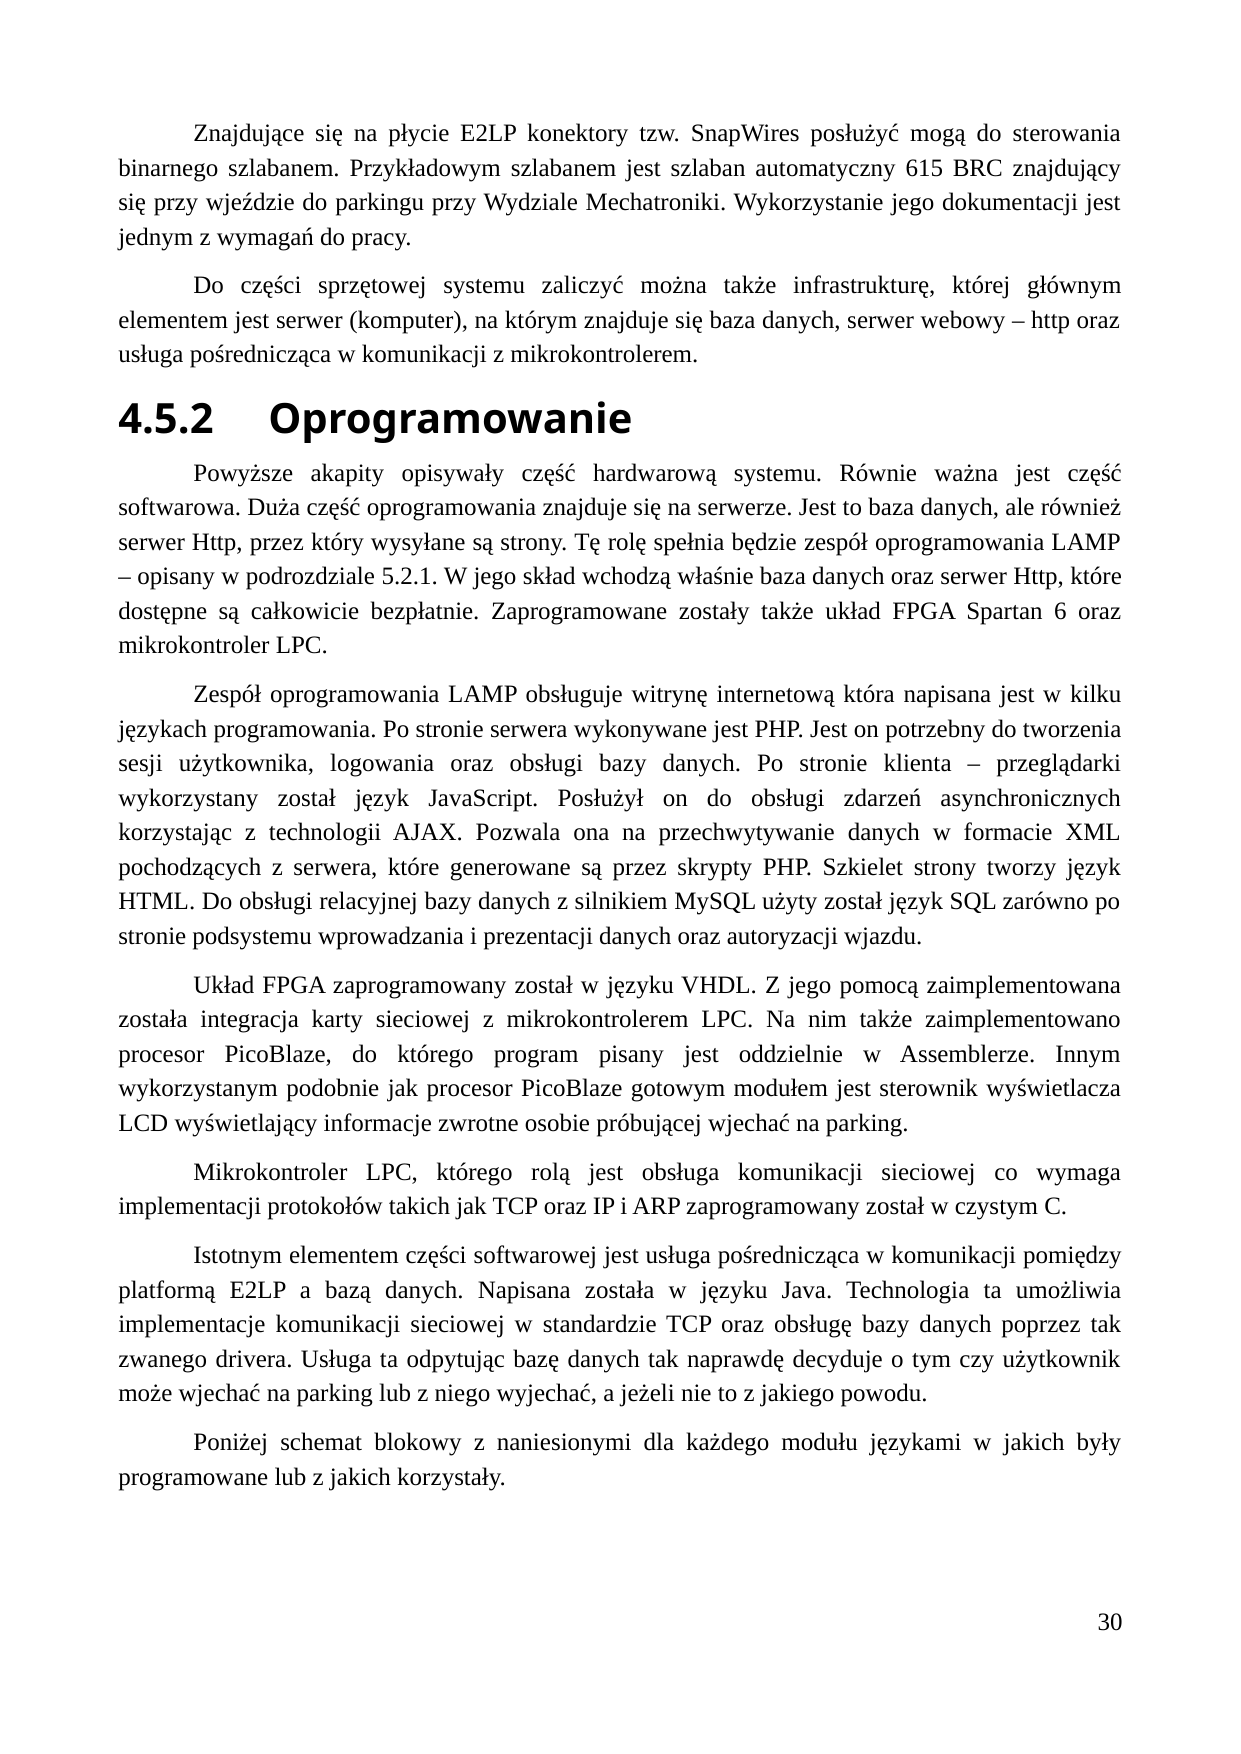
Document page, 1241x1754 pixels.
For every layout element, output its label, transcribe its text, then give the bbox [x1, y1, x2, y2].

text Znajdujące się na płycie E2LP konektory tzw. SnapWires posłużyć mogą do sterowania binarnego szlabanem. Przykładowym szlabanem jest szlaban automatyczny 615 BRC znajdujący się przy wjeździe do parkingu przy Wydziale Mechatroniki. Wykorzystanie jego dokumentacji jest jednym z wymagań do pracy. [118, 118, 1122, 250]
subtitle Oprogramowanie [118, 389, 1122, 445]
text Poniżej schemat blokowy z naniesionymi dla każdego modułu językami w jakich były programowane lub z jakich korzystały. [118, 1427, 1122, 1491]
text Do części sprzętowej systemu zaliczyć można także infrastrukturę, której głównym elementem jest serwer (komputer), na którym znajduje się baza danych, serwer webowy – http oraz usługa pośrednicząca w komunikacji z mikrokontrolerem. [118, 271, 1122, 368]
text Układ FPGA zaprogramowany został w języku VHDL. Z jego pomocą zaimplementowana została integracja karty sieciowej z mikrokontrolerem LPC. Na nim także zaimplementowano procesor PicoBlaze, do którego program pisany jest oddzielnie w Assemblerze. Innym wykorzystanym podobnie jak procesor PicoBlaze gotowym modułem jest sterownik wyświetlacza LCD wyświetlający informacje zwrotne osobie próbującej wjechać na parking. [118, 970, 1122, 1136]
text Powyższe akapity opisywały część hardwarową systemu. Równie ważna jest część softwarowa. Duża część oprogramowania znajduje się na serwerze. Jest to baza danych, ale również serwer Http, przez który wysyłane są strony. Tę rolę spełnia będzie zespół oprogramowania LAMP – opisany w podrozdziale 5.2.1. W jego skład wchodzą właśnie baza danych oraz serwer Http, które dostępne są całkowicie bezpłatnie. Zaprogramowane zostały także układ FPGA Spartan 6 oraz mikrokontroler LPC. [118, 458, 1122, 659]
text Zespół oprogramowania LAMP obsługuje witrynę internetową która napisana jest w kilku językach programowania. Po stronie serwera wykonywane jest PHP. Jest on potrzebny do tworzenia sesji użytkownika, logowania oraz obsługi bazy danych. Po stronie klienta – przeglądarki wykorzystany został język JavaScript. Posłużył on do obsługi zdarzeń asynchronicznych korzystając z technologii AJAX. Pozwala ona na przechwytywanie danych w formacie XML pochodzących z serwera, które generowane są przez skrypty PHP. Szkielet strony tworzy język HTML. Do obsługi relacyjnej bazy danych z silnikiem MySQL użyty został język SQL zarówno po stronie podsystemu wprowadzania i prezentacji danych oraz autoryzacji wjazdu. [118, 679, 1122, 949]
text Mikrokontroler LPC, którego rolą jest obsługa komunikacji sieciowej co wymaga implementacji protokołów takich jak TCP oraz IP i ARP zaprogramowany został w czystym C. [118, 1157, 1122, 1220]
text Istotnym elementem części softwarowej jest usługa pośrednicząca w komunikacji pomiędzy platformą E2LP a bazą danych. Napisana została w języku Java. Technologia ta umożliwia implementacje komunikacji sieciowej w standardzie TCP oraz obsługę bazy danych poprzez tak zwanego drivera. Usługa ta odpytując bazę danych tak naprawdę decyduje o tym czy użytkownik może wjechać na parking lub z niego wyjechać, a jeżeli nie to z jakiego powodu. [118, 1240, 1122, 1407]
